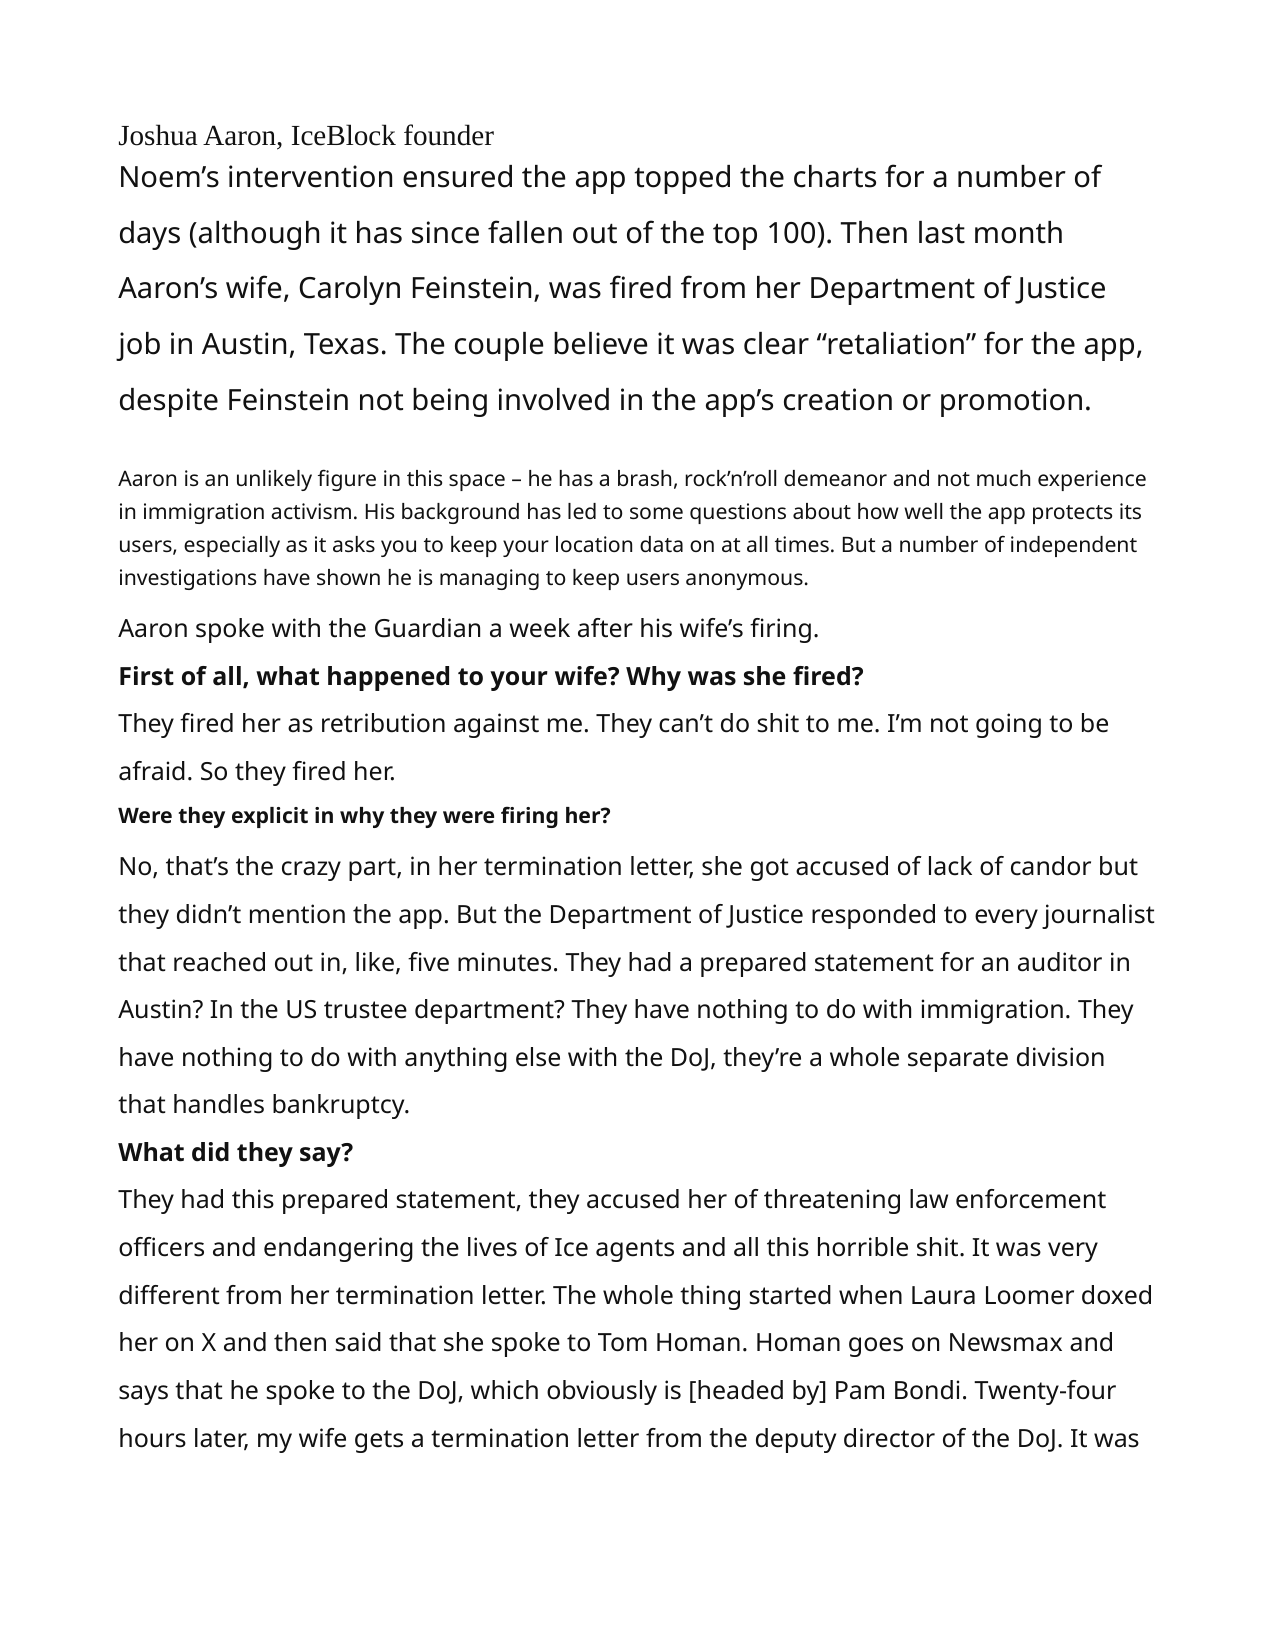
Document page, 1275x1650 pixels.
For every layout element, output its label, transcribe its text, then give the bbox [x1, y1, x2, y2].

text Joshua Aaron, IceBlock founder [118, 118, 1157, 152]
text No, that’s the crazy part, in her termination letter, she got accused of lack of candor but they didn’t mention the app. But the Department of Justice responded to every journalist that reached out in, like, five minutes. They had a prepared statement for an auditor in Austin? In the US trustee department? They have nothing to do with immigration. They have nothing to do with anything else with the DoJ, they’re a whole separate division that handles bankruptcy. [118, 849, 1157, 1121]
text They had this prepared statement, they accused her of threatening law enforcement officers and endangering the lives of Ice agents and all this horrible shit. It was very different from her termination letter. The whole thing started when Laura Loomer doxed her on X and then said that she spoke to Tom Homan. Homan goes on Newsmax and says that he spoke to the DoJ, which obviously is [headed by] Pam Bondi. Twenty-four hours later, my wife gets a termination letter from the deputy director of the DoJ. It was [118, 1182, 1157, 1454]
text First of all, what happened to your wife? Why was she fired? [118, 658, 1157, 692]
text What did they say? [118, 1134, 1157, 1169]
text Aaron is an unlikely figure in this space – he has a brash, rock’n’roll demeanor and not much experience in immigration activism. His background has led to some questions about how well the app protects its users, especially as it asks you to keep your location data on at all times. But a number of independent investigations have shown he is managing to keep users anonymous. [118, 463, 1157, 592]
text They fired her as retribution against me. They can’t do shit to me. I’m not going to be afraid. So they fired her. [118, 706, 1157, 788]
text Were they explicit in why they were firing her? [118, 801, 1157, 830]
text Aaron spoke with the Guardian a week after his wife’s firing. [118, 611, 1157, 645]
text Noem’s intervention ensured the app topped the charts for a number of days (although it has since fallen out of the top 100). Then last month Aaron’s wife, Carolyn Feinstein, was fired from her Department of Justice job in Austin, Texas. The couple believe it was clear “retaliation” for the app, despite Feinstein not being involved in the app’s creation or promotion. [118, 157, 1157, 418]
